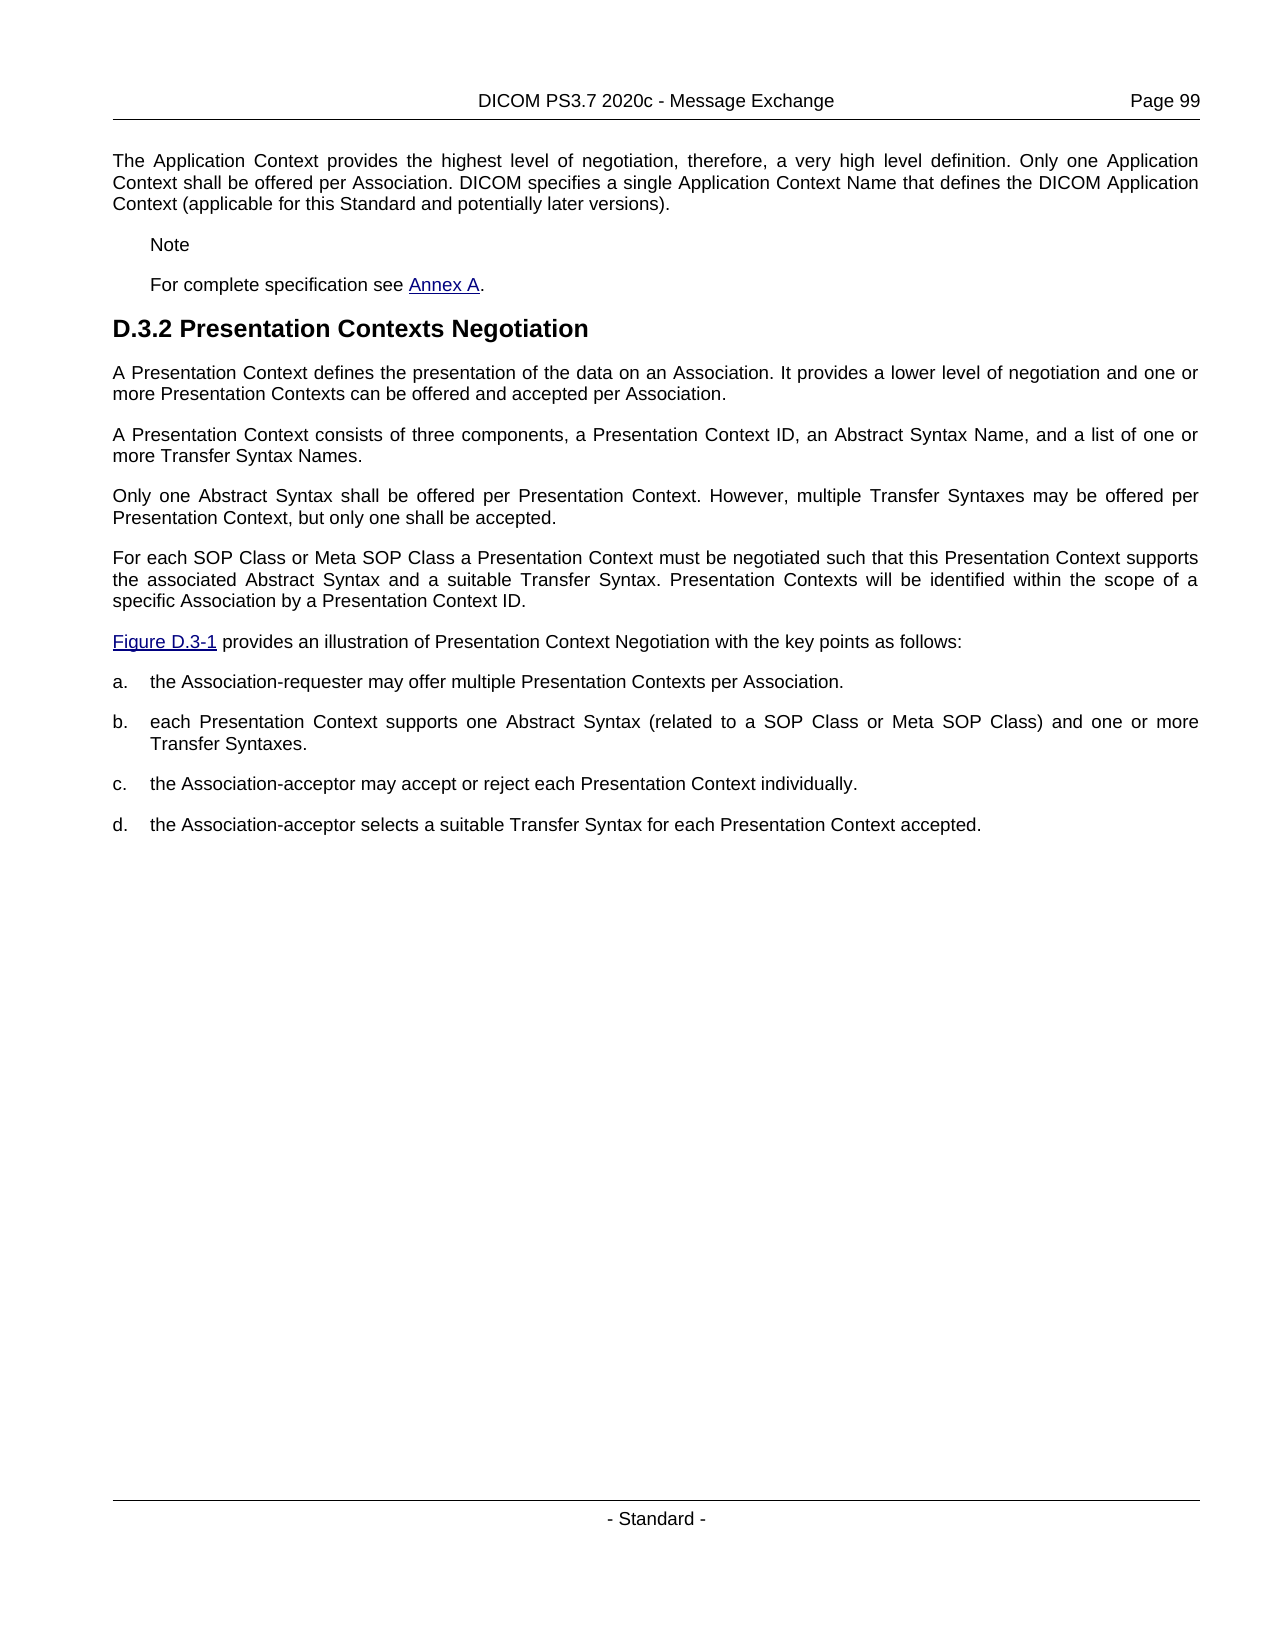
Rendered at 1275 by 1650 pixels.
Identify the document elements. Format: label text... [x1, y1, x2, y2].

text For each SOP Class or Meta SOP Class a Presentation Context must be negotiated such that this Presentation Context supports the associated Abstract Syntax and a suitable Transfer Syntax. Presentation Contexts will be identified within the scope of a specific Association by a Presentation Context ID. [112, 547, 1200, 612]
text For complete specification see Annex A. [150, 274, 1162, 295]
text a. the Association-requester may offer multiple Presentation Contexts per Association. [112, 671, 1200, 692]
text Note [150, 233, 1162, 255]
text d. the Association-acceptor selects a suitable Transfer Syntax for each Presentation Context accepted. [112, 813, 1200, 835]
text The Application Context provides the highest level of negotiation, therefore, a very high level definition. Only one Application Context shall be offered per Association. DICOM specifies a single Application Context Name that defines the DICOM Application Context (applicable for this Standard and potentially later versions). [112, 150, 1200, 215]
text Figure D.3-1 provides an illustration of Presentation Context Negotiation with the key points as follows: [112, 631, 1200, 652]
text D.3.2 Presentation Contexts Negotiation [112, 314, 1200, 343]
text A Presentation Context consists of three components, a Presentation Context ID, an Abstract Syntax Name, and a list of one or more Transfer Syntax Names. [112, 423, 1200, 467]
text b. each Presentation Context supports one Abstract Syntax (related to a SOP Class or Meta SOP Class) and one or more Transfer Syntaxes. [112, 711, 1200, 754]
text A Presentation Context defines the presentation of the data on an Association. It provides a lower level of negotiation and one or more Presentation Contexts can be offered and accepted per Association. [112, 362, 1200, 405]
text c. the Association-acceptor may accept or reject each Presentation Context individually. [112, 773, 1200, 795]
text Only one Abstract Syntax shall be offered per Presentation Context. However, multiple Transfer Syntaxes may be offered per Presentation Context, but only one shall be accepted. [112, 485, 1200, 528]
